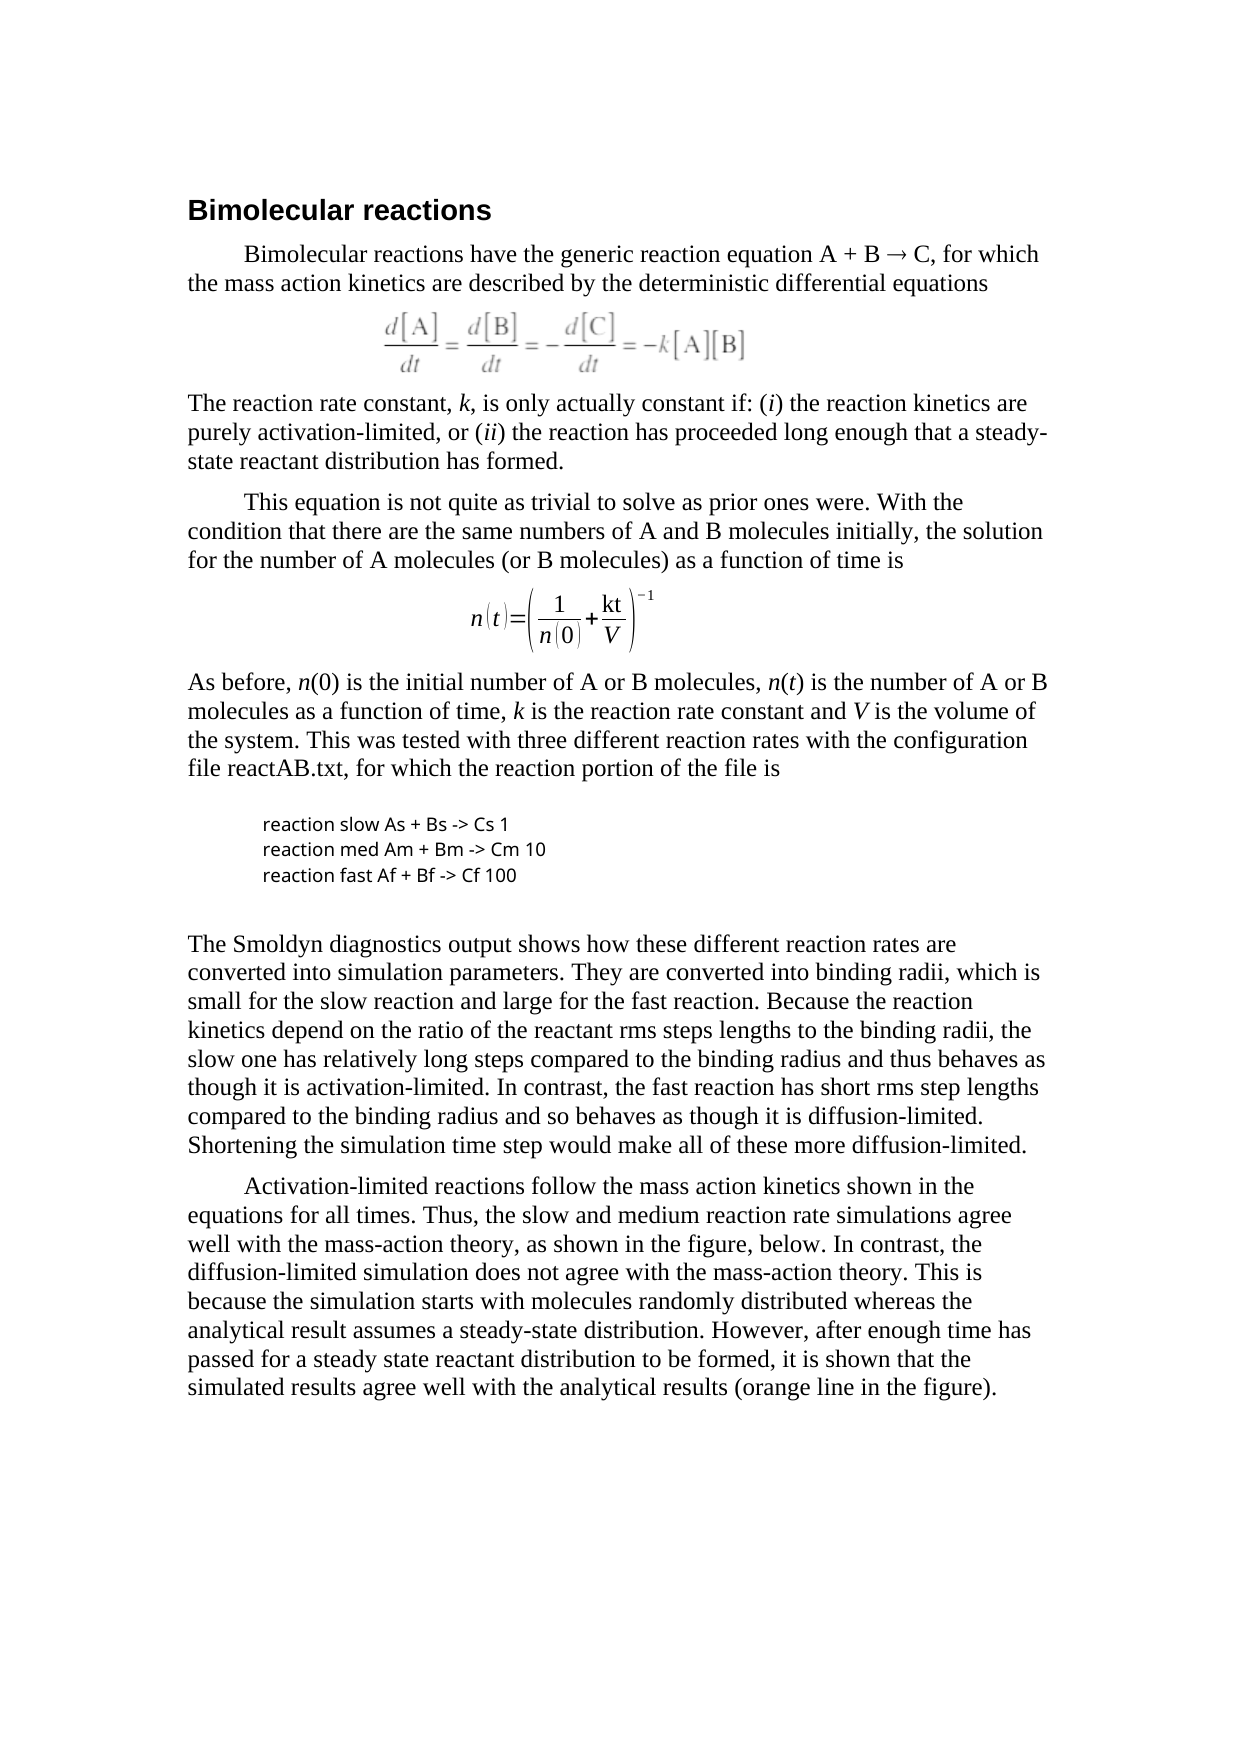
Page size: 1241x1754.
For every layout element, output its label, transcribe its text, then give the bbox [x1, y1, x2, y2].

text reaction med Am + Bm -> Cm 10 [187, 836, 1053, 862]
text Bimolecular reactions have the generic reaction equation A + B  C, for which the mass action kinetics are described by the deterministic differential equations [187, 239, 1053, 297]
text The Smoldyn diagnostics output shows how these different reaction rates are converted into simulation parameters. They are converted into binding radii, which is small for the slow reaction and large for the fast reaction. Because the reaction kinetics depend on the ratio of the reactant rms steps lengths to the binding radii, the slow one has relatively long steps compared to the binding radius and thus behaves as though it is activation-limited. In contrast, the fast reaction has short rms step lengths compared to the binding radius and so behaves as though it is diffusion-limited. Shortening the simulation time step would make all of these more diffusion-limited. [187, 929, 1053, 1159]
text This equation is not quite as trivial to solve as prior ones were. With the condition that there are the same numbers of A and B molecules initially, the solution for the number of A molecules (or B molecules) as a function of time is [187, 487, 1053, 573]
subtitle Bimolecular reactions [187, 193, 1053, 227]
text reaction fast Af + Bf -> Cf 100 [187, 862, 1053, 887]
text reaction slow As + Bs -> Cs 1 [187, 811, 1053, 836]
text Activation-limited reactions follow the mass action kinetics shown in the equations for all times. Thus, the slow and medium reaction rate simulations agree well with the mass-action theory, as shown in the figure, below. In contrast, the diffusion-limited simulation does not agree with the mass-action theory. This is because the simulation starts with molecules randomly distributed whereas the analytical result assumes a steady-state distribution. However, after enough time has passed for a steady state reactant distribution to be formed, it is shown that the simulated results agree well with the analytical results (orange line in the figure). [187, 1171, 1053, 1401]
text As before, n(0) is the initial number of A or B molecules, n(t) is the number of A or B molecules as a function of time, k is the reaction rate constant and V is the volume of the system. This was tested with three different reaction rates with the configuration file reactAB.txt, for which the reaction portion of the file is [187, 667, 1053, 782]
text The reaction rate constant, k, is only actually constant if: (i) the reaction kinetics are purely activation-limited, or (ii) the reaction has proceeded long enough that a steady-state reactant distribution has formed. [187, 388, 1053, 475]
